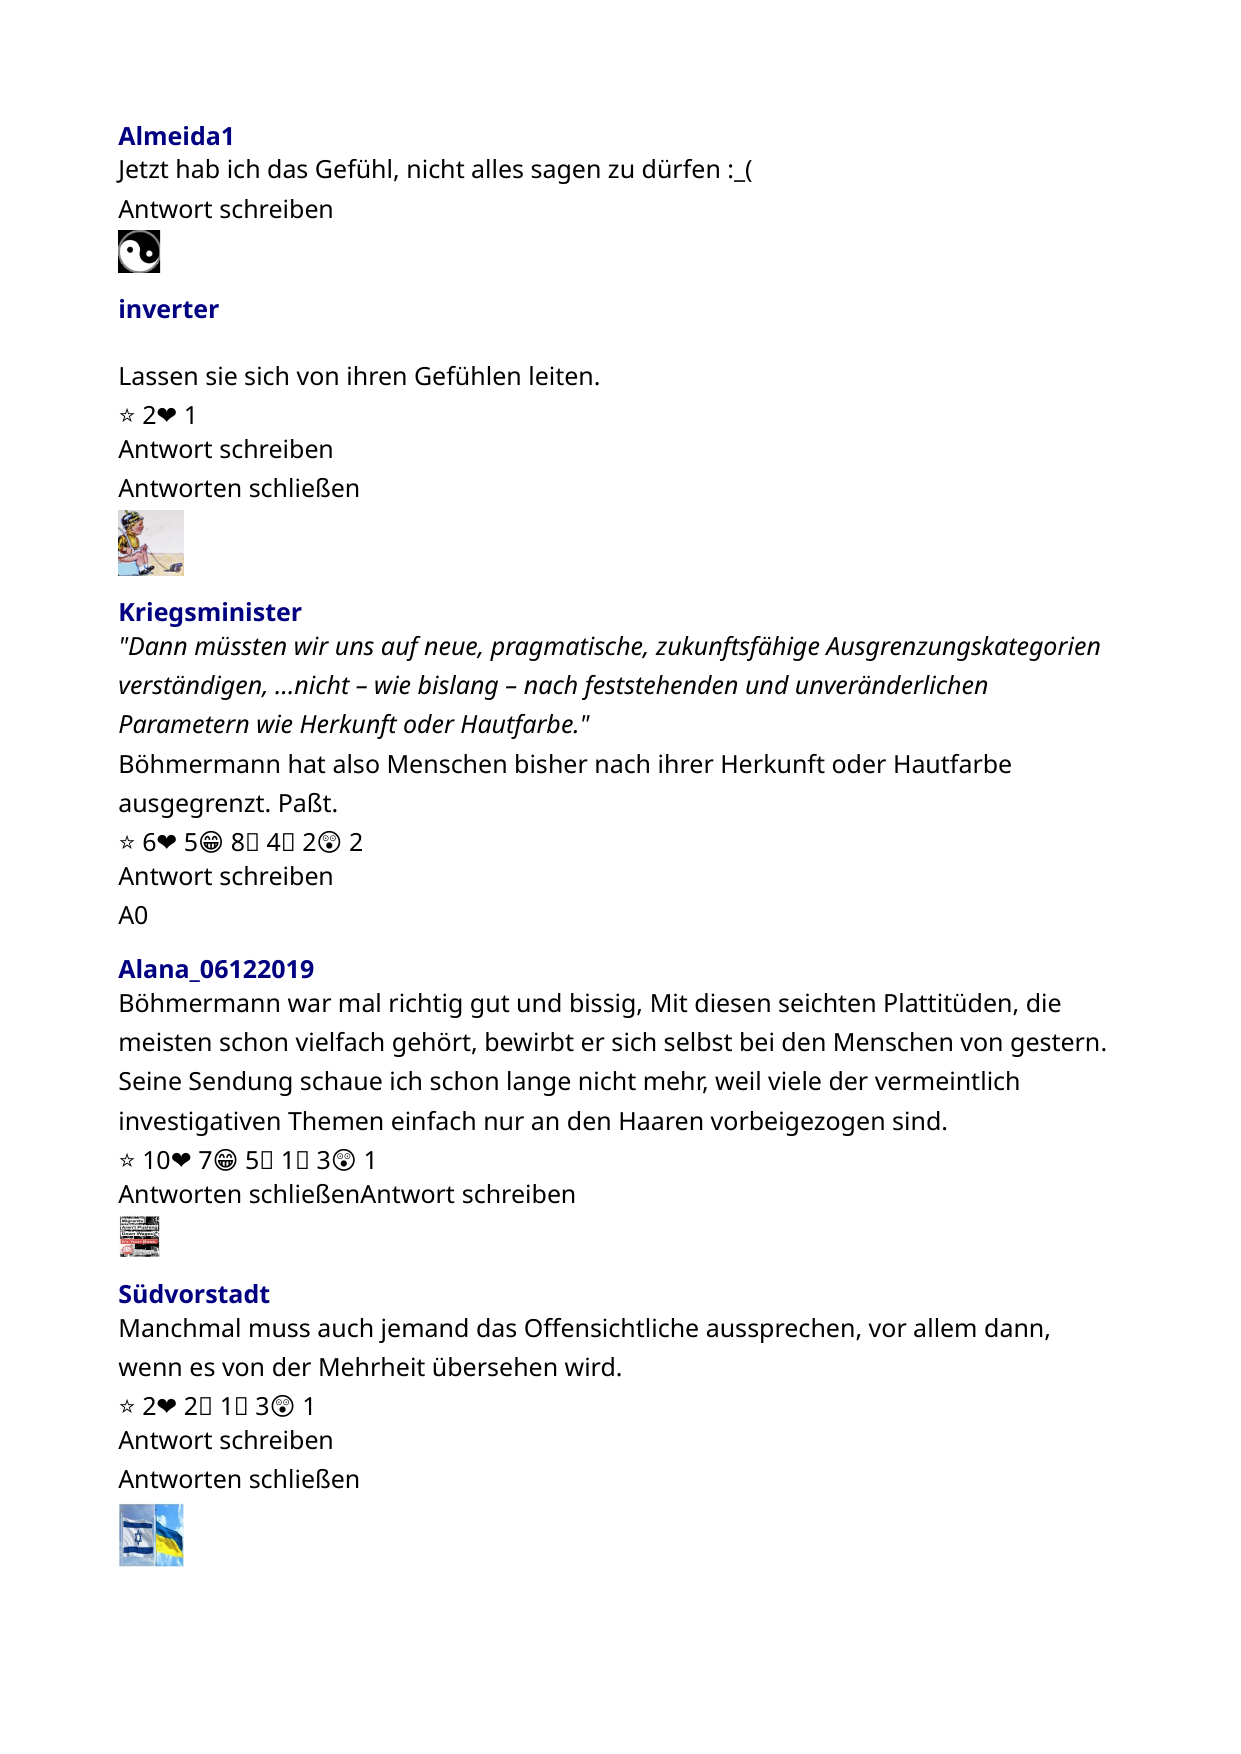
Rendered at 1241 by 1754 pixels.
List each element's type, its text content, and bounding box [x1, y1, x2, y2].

picture [118, 230, 161, 273]
text ⭐️ 10❤️ 7😁 5🙁 1🤨 3😲 1 [118, 1142, 1122, 1176]
subtitle Südvorstadt [118, 1277, 1122, 1311]
text Antworten schließen [118, 471, 1122, 505]
text ⭐️ 2❤️ 1 [118, 398, 1122, 432]
text ⭐️ 6❤️ 5😁 8🙁 4🤨 2😲 2 [118, 824, 1122, 859]
text Böhmermann hat also Menschen bisher nach ihrer Herkunft oder Hautfarbe ausgegrenzt. Paßt. [118, 746, 1122, 819]
subtitle Kriegsminister [118, 595, 1122, 629]
text ⭐️ 2❤️ 2🙁 1🤨 3😲 1 [118, 1389, 1122, 1423]
text Antwort schreiben [118, 432, 1122, 466]
text Manchmal muss auch jemand das Offensichtliche aussprechen, vor allem dann, wenn es von der Mehrheit übersehen wird. [118, 1311, 1122, 1384]
subtitle Alana_06122019 [118, 952, 1122, 986]
text A0 [118, 898, 1122, 932]
text Antwort schreiben [118, 191, 1122, 225]
picture [118, 1215, 161, 1258]
subtitle inverter [118, 292, 1122, 326]
subtitle Almeida1 [118, 118, 1122, 152]
text Antworten schließen [118, 1462, 1122, 1496]
picture [118, 1501, 184, 1567]
text Antwort schreiben [118, 1423, 1122, 1457]
text Antworten schließenAntwort schreiben [118, 1176, 1122, 1210]
text "Dann müssten wir uns auf neue, pragmatische, zukunftsfähige Ausgrenzungskategorien verständigen, ...nicht – wie bislang – nach feststehenden und unveränderlichen Parametern wie Herkunft oder Hautfarbe." [118, 629, 1122, 741]
text Lassen sie sich von ihren Gefühlen leiten. [118, 359, 1122, 393]
text Jetzt hab ich das Gefühl, nicht alles sagen zu dürfen :_( [118, 152, 1122, 186]
text Antwort schreiben [118, 859, 1122, 893]
text Böhmermann war mal richtig gut und bissig, Mit diesen seichten Plattitüden, die meisten schon vielfach gehört, bewirbt er sich selbst bei den Menschen von gestern. Seine Sendung schaue ich schon lange nicht mehr, weil viele der vermeintlich investigativen Themen einfach nur an den Haaren vorbeigezogen sind. [118, 986, 1122, 1137]
picture [118, 510, 184, 576]
